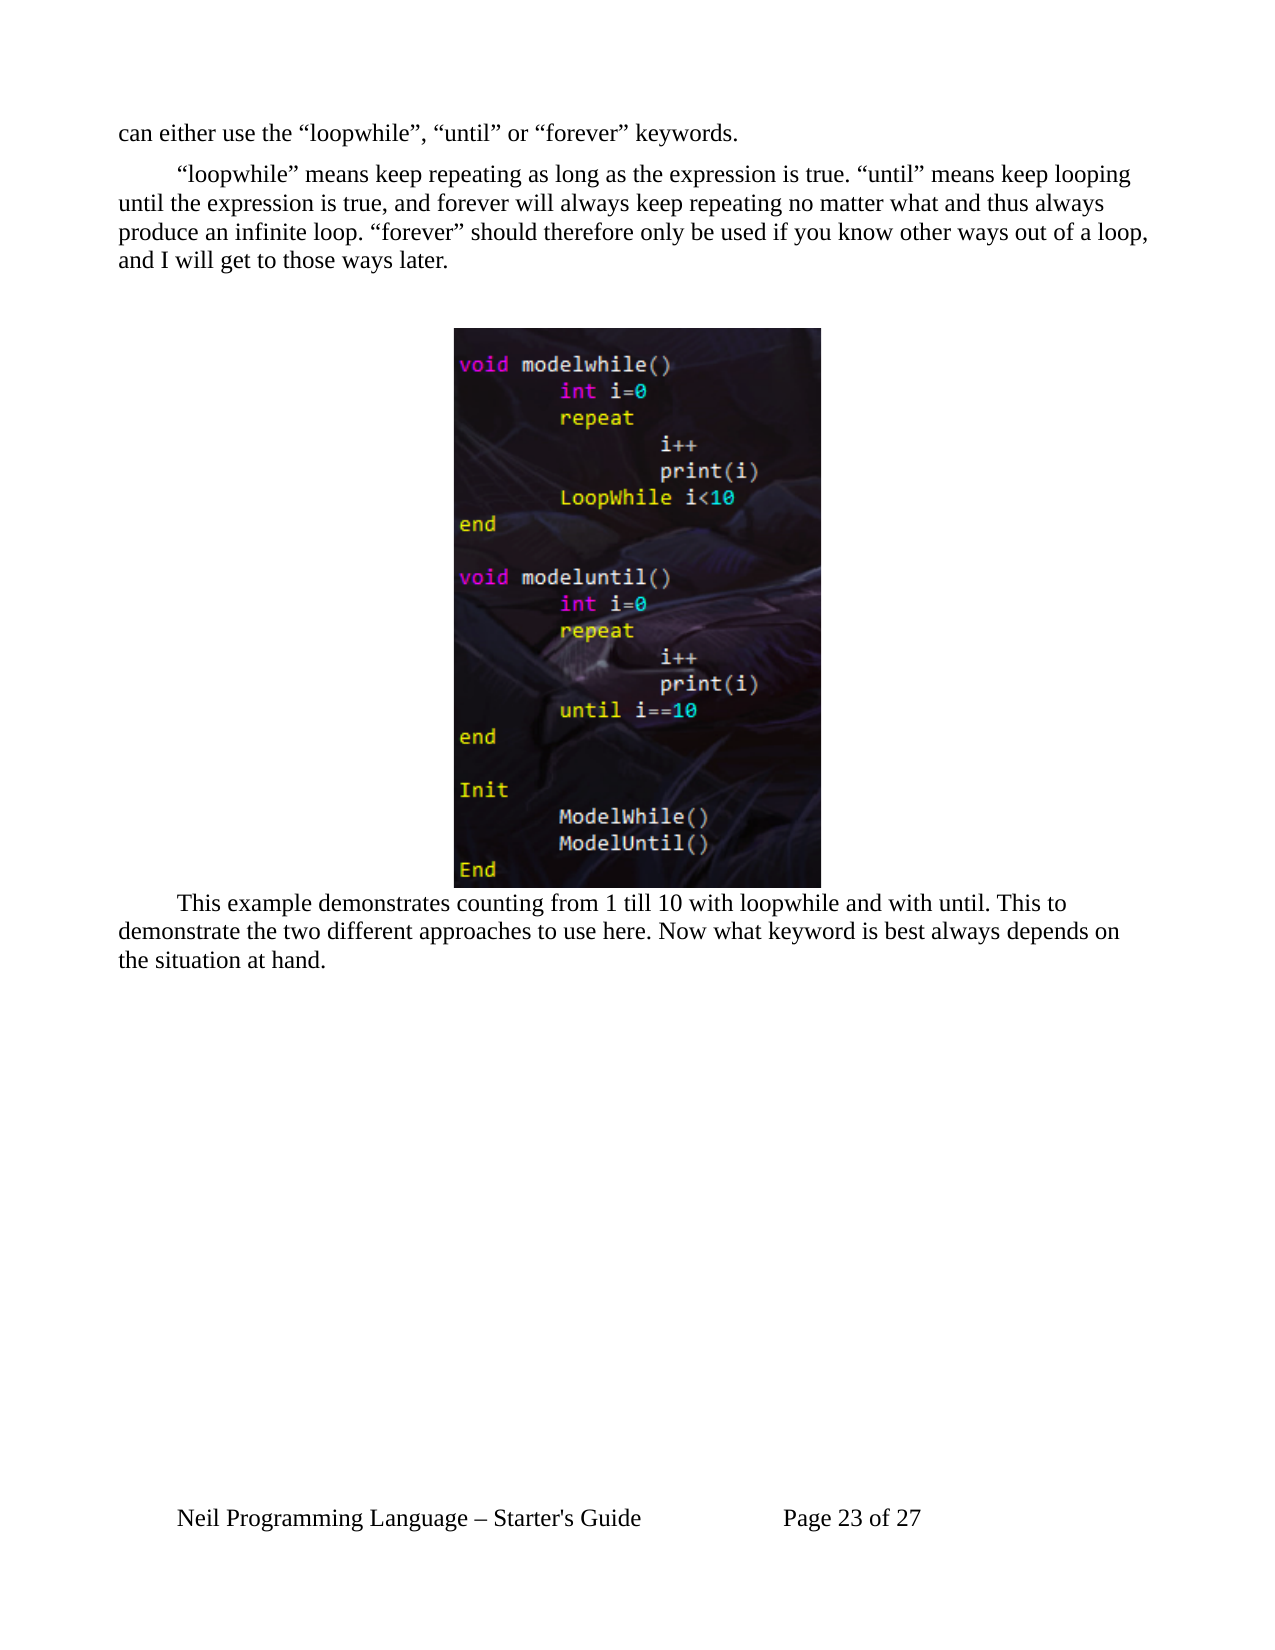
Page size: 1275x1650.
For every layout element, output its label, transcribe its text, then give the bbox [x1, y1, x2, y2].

text This example demonstrates counting from 1 till 10 with loopwhile and with until. This to demonstrate the two different approaches to use here. Now what keyword is best always depends on the situation at hand. [118, 888, 1157, 974]
text “loopwhile” means keep repeating as long as the expression is true. “until” means keep looping until the expression is true, and forever will always keep repeating no matter what and thus always produce an infinite loop. “forever” should therefore only be used if you know other ways out of a loop, and I will get to those ways later. [118, 159, 1157, 274]
text can either use the “loopwhile”, “until” or “forever” keywords. [118, 118, 1157, 147]
picture [453, 328, 822, 888]
